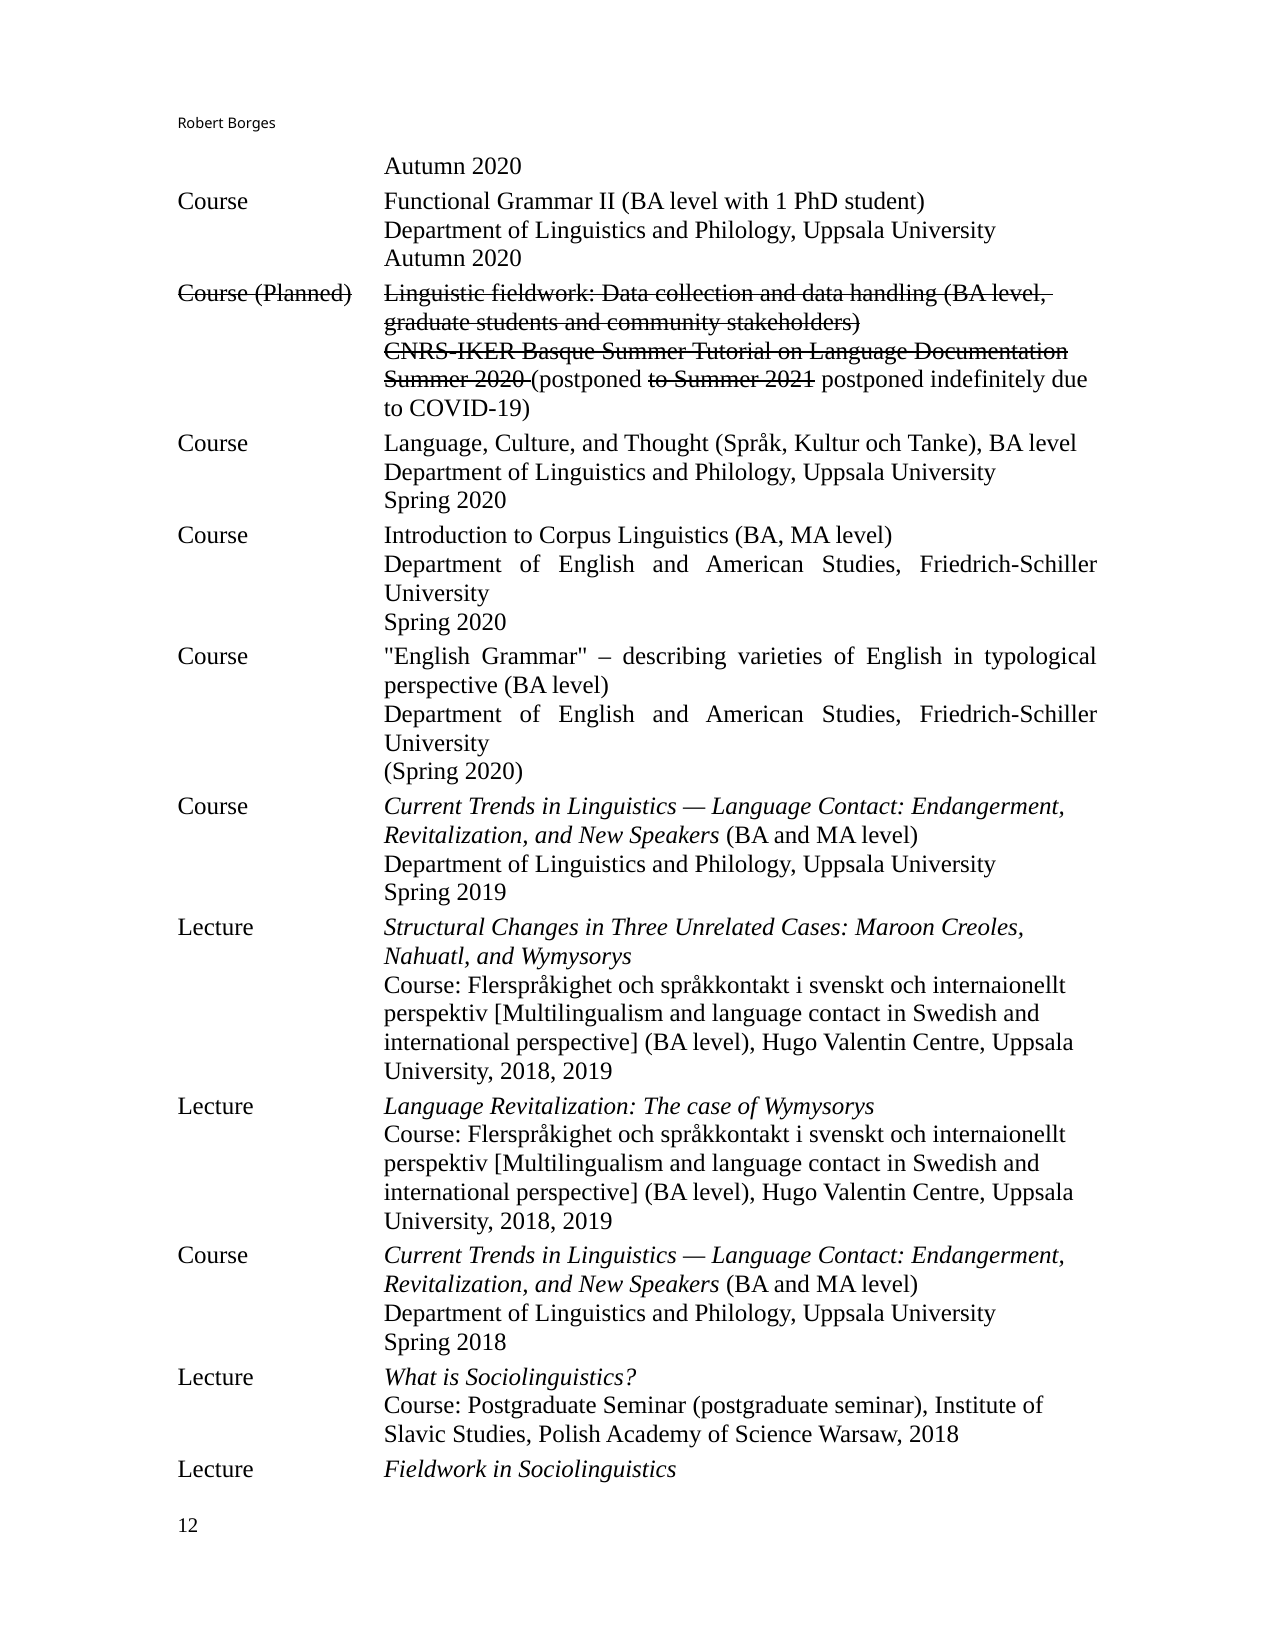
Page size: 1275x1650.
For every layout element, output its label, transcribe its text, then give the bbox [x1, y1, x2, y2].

text Department of Linguistics and Philology, Uppsala University [177, 849, 1098, 877]
text Course "English Grammar" – describing varieties of English in typological perspective (BA level) [177, 641, 1098, 699]
text Department of English and American Studies, Friedrich-Schiller University [177, 549, 1098, 607]
text Department of Linguistics and Philology, Uppsala University [177, 457, 1098, 486]
text Lecture What is Sociolinguistics? [177, 1362, 1098, 1390]
text Department of Linguistics and Philology, Uppsala University [177, 1298, 1098, 1327]
text Department of Linguistics and Philology, Uppsala University [177, 215, 1098, 243]
text Course Language, Culture, and Thought (Språk, Kultur och Tanke), BA level [177, 428, 1098, 457]
text Spring 2019 [177, 877, 1098, 906]
text Lecture Structural Changes in Three Unrelated Cases: Maroon Creoles, Nahuatl, and Wymysorys [177, 912, 1098, 970]
text CNRS-IKER Basque Summer Tutorial on Language Documentation [177, 336, 1098, 364]
text Lecture Fieldwork in Sociolinguistics [177, 1454, 1098, 1483]
text Autumn 2020 [177, 243, 1098, 272]
text Department of English and American Studies, Friedrich-Schiller University [177, 699, 1098, 756]
text Spring 2020 [177, 486, 1098, 514]
text Autumn 2020 [177, 151, 1098, 180]
text Spring 2020 [177, 607, 1098, 635]
text Course Current Trends in Linguistics — Language Contact: Endangerment, Revitalization, and New Speakers (BA and MA level) [177, 791, 1098, 849]
text Lecture Language Revitalization: The case of Wymysorys [177, 1091, 1098, 1119]
text Course: Flerspråkighet och språkkontakt i svenskt och internaionellt perspektiv [Multilingualism and language contact in Swedish and international perspective] (BA level), Hugo Valentin Centre, Uppsala University, 2018, 2019 [177, 1119, 1098, 1234]
text Course: Flerspråkighet och språkkontakt i svenskt och internaionellt perspektiv [Multilingualism and language contact in Swedish and international perspective] (BA level), Hugo Valentin Centre, Uppsala University, 2018, 2019 [177, 970, 1098, 1085]
text Course Functional Grammar II (BA level with 1 PhD student) [177, 186, 1098, 215]
text Course Current Trends in Linguistics — Language Contact: Endangerment, Revitalization, and New Speakers (BA and MA level) [177, 1241, 1098, 1298]
text Course: Postgraduate Seminar (postgraduate seminar), Institute of Slavic Studies, Polish Academy of Science Warsaw, 2018 [177, 1390, 1098, 1448]
text Spring 2018 [177, 1327, 1098, 1356]
text Course (Planned) Linguistic fieldwork: Data collection and data handling (BA level, graduate students and community stakeholders) [177, 278, 1098, 336]
text (Spring 2020) [177, 756, 1098, 785]
text Summer 2020 (postponed to Summer 2021 postponed indefinitely due to COVID-19) [177, 364, 1098, 422]
text Course Introduction to Corpus Linguistics (BA, MA level) [177, 520, 1098, 549]
